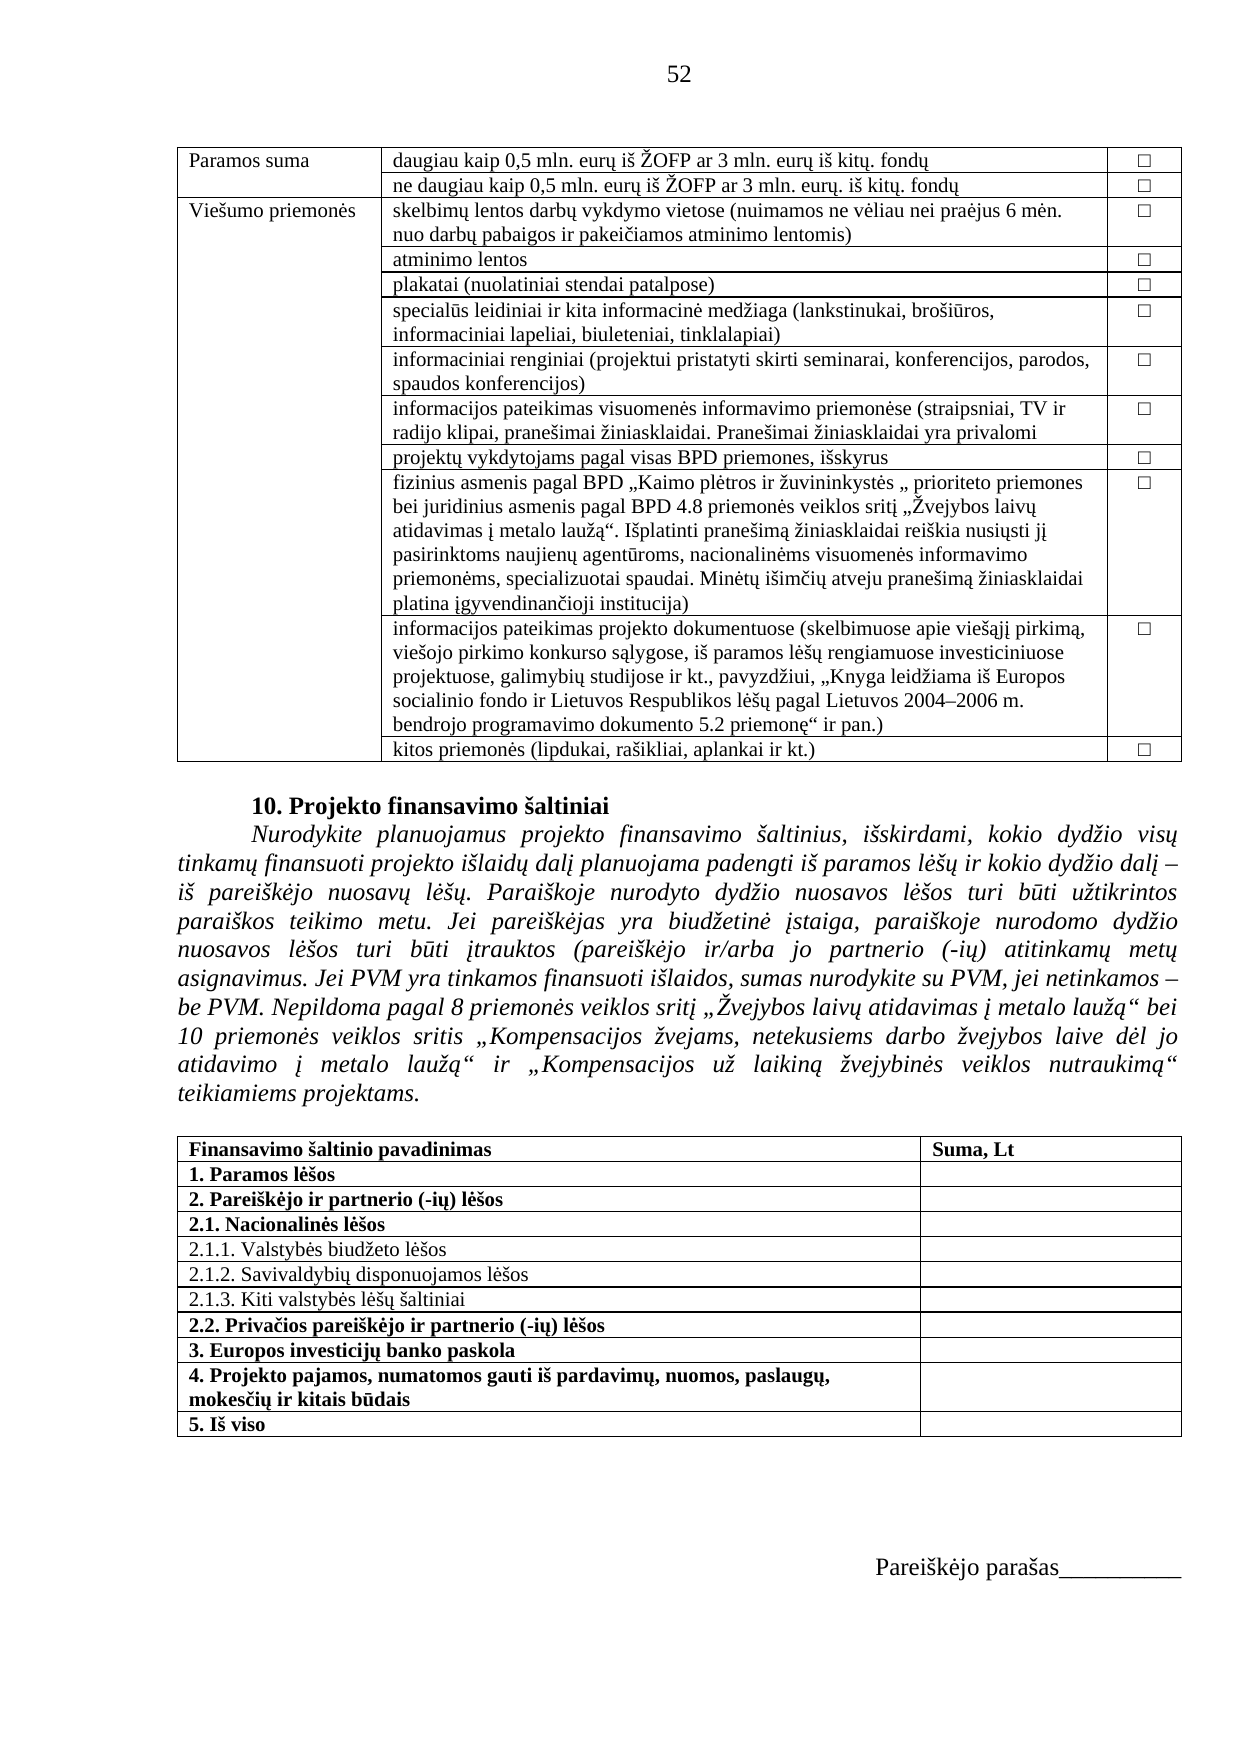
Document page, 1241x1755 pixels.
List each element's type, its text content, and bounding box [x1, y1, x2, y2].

table_cell 2.2. Privačios pareiškėjo ir partnerio (-ių) lėšos [178, 1313, 920, 1337]
table_cell skelbimų lentos darbų vykdymo vietose (nuimamos ne vėliau nei praėjus 6 mėn. nuo darbų pabaigos ir pakeičiamos atminimo lentomis) [382, 198, 1107, 246]
table_cell [921, 1237, 1181, 1261]
table_header daugiau kaip 0,5 mln. eurų iš ŽOFP ar 3 mln. eurų iš kitų. fondų [382, 148, 1107, 172]
table_cell 2. Pareiškėjo ir partnerio (-ių) lėšos [178, 1187, 920, 1211]
table_header Suma, Lt [921, 1137, 1181, 1161]
table_cell □ [1108, 198, 1181, 246]
table_cell 4. Projekto pajamos, numatomos gauti iš pardavimų, nuomos, paslaugų, mokesčių ir kitais būdais [178, 1363, 920, 1411]
table_cell □ [1108, 298, 1181, 346]
table_cell 2.1.1. Valstybės biudžeto lėšos [178, 1237, 920, 1261]
table_header Paramos suma [178, 148, 381, 197]
table_cell specialūs leidiniai ir kita informacinė medžiaga (lankstinukai, brošiūros, informaciniai lapeliai, biuleteniai, tinklalapiai) [382, 298, 1107, 346]
table_cell kitos priemonės (lipdukai, rašikliai, aplankai ir kt.) [382, 737, 1107, 761]
table_cell [921, 1412, 1181, 1436]
table_cell [921, 1212, 1181, 1236]
table_cell □ [1108, 737, 1181, 761]
table_cell ne daugiau kaip 0,5 mln. eurų iš ŽOFP ar 3 mln. eurų. iš kitų. fondų [382, 173, 1107, 197]
table_cell □ [1108, 616, 1181, 736]
table_cell informacijos pateikimas visuomenės informavimo priemonėse (straipsniai, TV ir radijo klipai, pranešimai žiniasklaidai. Pranešimai žiniasklaidai yra privalomi [382, 396, 1107, 444]
table_cell □ [1108, 396, 1181, 444]
table_cell 5. Iš viso [178, 1412, 920, 1436]
table_header Finansavimo šaltinio pavadinimas [178, 1137, 920, 1161]
table_cell [921, 1187, 1181, 1211]
table_cell □ [1108, 445, 1181, 469]
table_cell [921, 1313, 1181, 1337]
table_cell 1. Paramos lėšos [178, 1162, 920, 1186]
table_cell [921, 1338, 1181, 1362]
table_cell atminimo lentos [382, 247, 1107, 271]
table_cell 2.1.3. Kiti valstybės lėšų šaltiniai [178, 1288, 920, 1311]
table_cell 2.1. Nacionalinės lėšos [178, 1212, 920, 1236]
table_cell □ [1108, 173, 1181, 197]
text 10. Projekto finansavimo šaltiniai [177, 791, 1181, 819]
table_cell □ [1108, 347, 1181, 395]
table_cell projektų vykdytojams pagal visas BPD priemones, išskyrus [382, 445, 1107, 469]
table_cell plakatai (nuolatiniai stendai patalpose) [382, 273, 1107, 296]
table_cell [921, 1363, 1181, 1411]
text Nurodykite planuojamus projekto finansavimo šaltinius, išskirdami, kokio dydžio visų tinkamų finansuoti projekto išlaidų dalį planuojama padengti iš paramos lėšų ir kokio dydžio dalį – iš pareiškėjo nuosavų lėšų. Paraiškoje nurodyto dydžio nuosavos lėšos turi būti užtikrintos paraiškos teikimo metu. Jei pareiškėjas yra biudžetinė įstaiga, paraiškoje nurodomo dydžio nuosavos lėšos turi būti įtrauktos (pareiškėjo ir/arba jo partnerio (-ių) atitinkamų metų asignavimus. Jei PVM yra tinkamos finansuoti išlaidos, sumas nurodykite su PVM, jei netinkamos – be PVM. Nepildoma pagal 8 priemonės veiklos sritį „Žvejybos laivų atidavimas į metalo laužą“ bei 10 priemonės veiklos sritis „Kompensacijos žvejams, netekusiems darbo žvejybos laive dėl jo atidavimo į metalo laužą“ ir „Kompensacijos už laikiną žvejybinės veiklos nutraukimą“ teikiamiems projektams. [177, 819, 1181, 1107]
table_cell 2.1.2. Savivaldybių disponuojamos lėšos [178, 1262, 920, 1286]
table_cell [921, 1288, 1181, 1311]
table_header □ [1108, 148, 1181, 172]
table_cell □ [1108, 273, 1181, 296]
table_cell Viešumo priemonės [178, 198, 381, 761]
table_cell informaciniai renginiai (projektui pristatyti skirti seminarai, konferencijos, parodos, spaudos konferencijos) [382, 347, 1107, 395]
table_cell □ [1108, 247, 1181, 271]
table_cell [921, 1162, 1181, 1186]
table_cell fizinius asmenis pagal BPD „Kaimo plėtros ir žuvininkystės „ prioriteto priemones bei juridinius asmenis pagal BPD 4.8 priemonės veiklos sritį „Žvejybos laivų atidavimas į metalo laužą“. Išplatinti pranešimą žiniasklaidai reiškia nusiųsti jį pasirinktoms naujienų agentūroms, nacionalinėms visuomenės informavimo priemonėms, specializuotai spaudai. Minėtų išimčių atveju pranešimą žiniasklaidai platina įgyvendinančioji institucija) [382, 470, 1107, 614]
table_cell informacijos pateikimas projekto dokumentuose (skelbimuose apie viešąjį pirkimą, viešojo pirkimo konkurso sąlygose, iš paramos lėšų rengiamuose investiciniuose projektuose, galimybių studijose ir kt., pavyzdžiui, „Knyga leidžiama iš Europos socialinio fondo ir Lietuvos Respublikos lėšų pagal Lietuvos 2004–2006 m. bendrojo programavimo dokumento 5.2 priemonę“ ir pan.) [382, 616, 1107, 736]
table_cell [921, 1262, 1181, 1286]
text Pareiškėjo parašas [177, 1552, 1181, 1581]
table_cell □ [1108, 470, 1181, 614]
table_cell 3. Europos investicijų banko paskola [178, 1338, 920, 1362]
